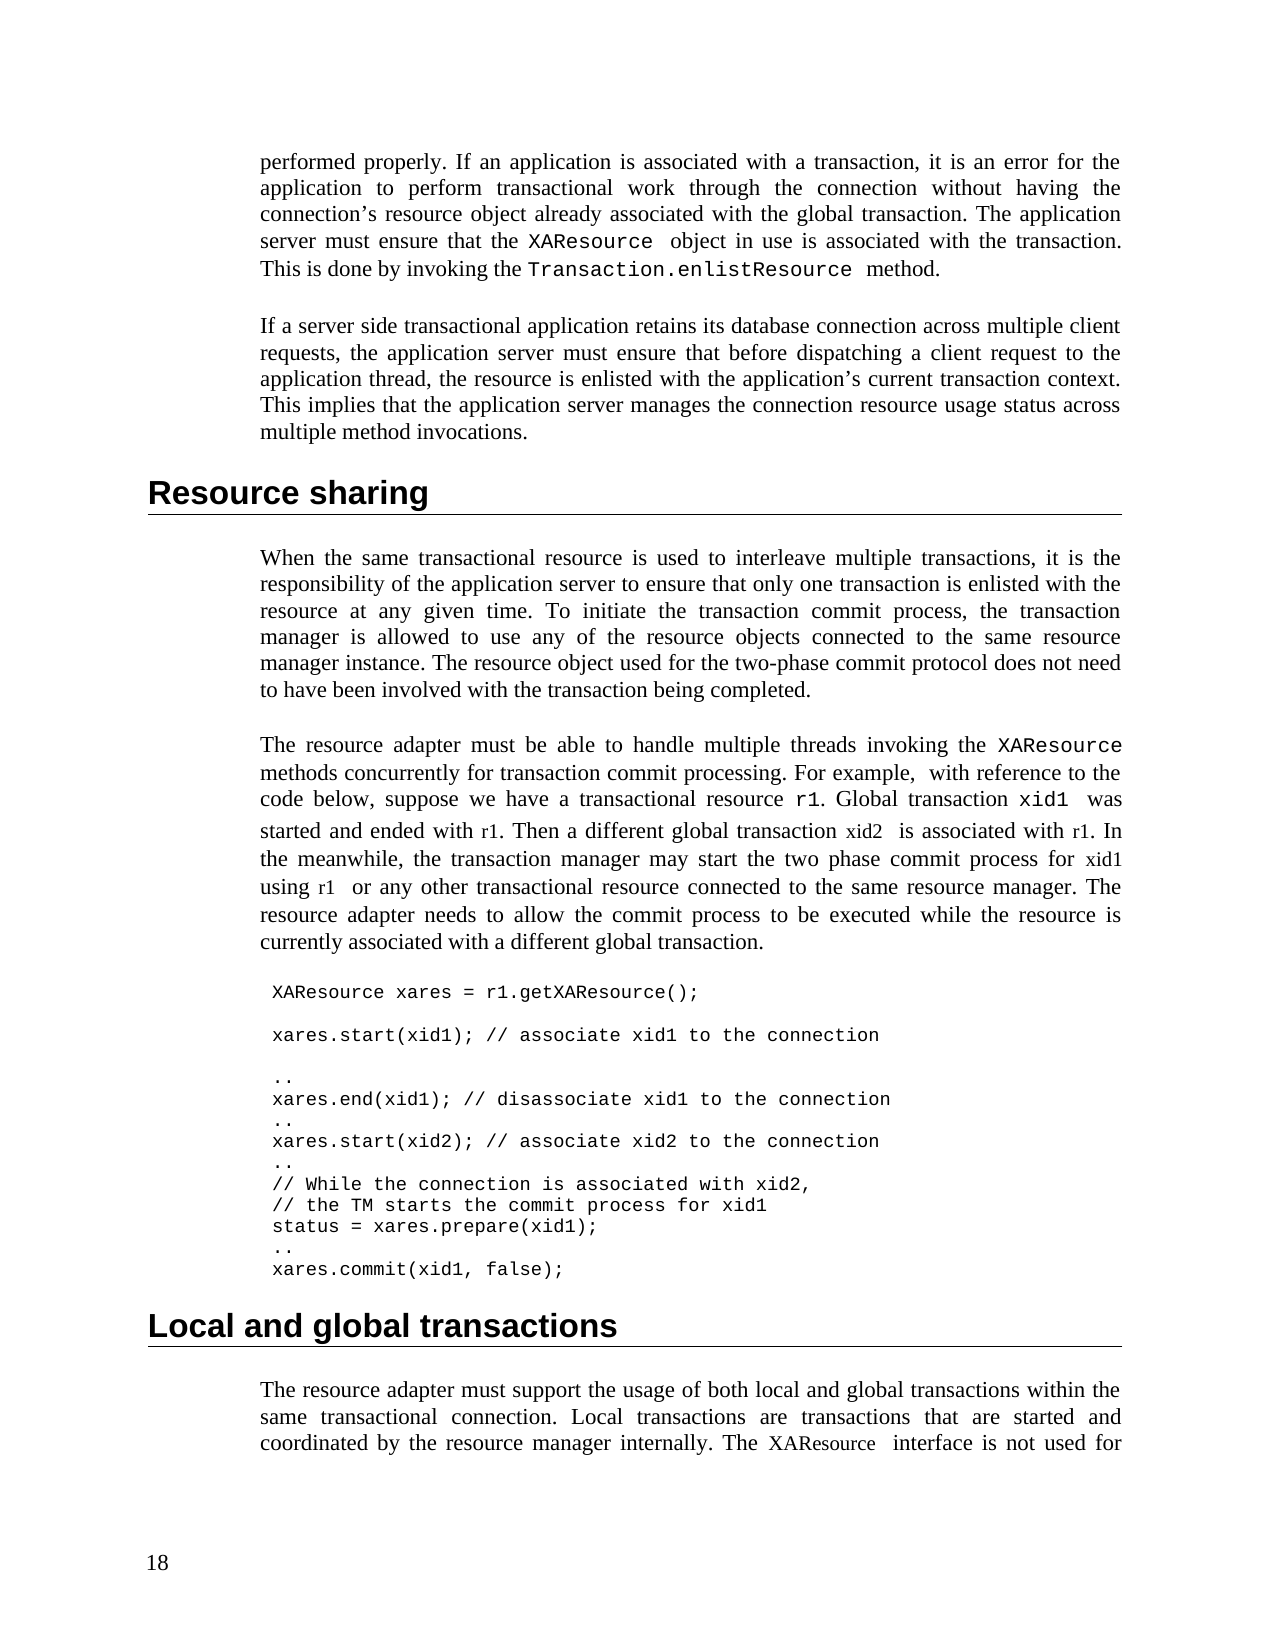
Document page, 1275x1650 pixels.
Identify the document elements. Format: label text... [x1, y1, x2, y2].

subtitle Resource sharing [148, 473, 1122, 514]
text The resource adapter must support the usage of both local and global transactions within the same transactional connection. Local transactions are transactions that are started and coordinated by the resource manager internally. The XAResource interface is not used for [260, 1376, 1122, 1457]
text When the same transactional resource is used to interleave multiple transactions, it is the responsibility of the application server to ensure that only one transaction is enlisted with the resource at any given time. To initiate the transaction commit process, the transaction manager is allowed to use any of the resource objects connected to the same resource manager instance. The resource object used for the two-phase commit protocol does not need to have been involved with the transaction being completed. [260, 544, 1122, 702]
text .. [272, 1238, 1122, 1259]
text xares.commit(xid1, false); [272, 1259, 1122, 1281]
text The resource adapter must be able to handle multiple threads invoking the XAResource methods concurrently for transaction commit processing. For example, with reference to the code below, suppose we have a transactional resource r1. Global transaction xid1 was started and ended with r1. Then a different global transaction xid2 is associated with r1. In the meanwhile, the transaction manager may start the two phase commit process for xid1 using r1 or any other transactional resource connected to the same resource manager. The resource adapter needs to allow the commit process to be executed while the resource is currently associated with a different global transaction. [260, 731, 1122, 954]
text xares.end(xid1); // disassociate xid1 to the connection [272, 1089, 1122, 1111]
text XAResource xares = r1.getXAResource(); xares.start(xid1); // associate xid1 to the connection .. [272, 983, 1122, 1089]
text xares.start(xid2); // associate xid2 to the connection [272, 1132, 1122, 1153]
text If a server side transactional application retains its database connection across multiple client requests, the application server must ensure that before dispatching a client request to the application thread, the resource is enlisted with the application’s current transaction context. This implies that the application server manages the connection resource usage status across multiple method invocations. [260, 312, 1122, 444]
text // the TM starts the commit process for xid1 [272, 1196, 1122, 1217]
text .. [272, 1111, 1122, 1132]
text // While the connection is associated with xid2, [272, 1174, 1122, 1196]
text status = xares.prepare(xid1); [272, 1217, 1122, 1238]
text performed properly. If an application is associated with a transaction, it is an error for the application to perform transactional work through the connection without having the connection’s resource object already associated with the global transaction. The application server must ensure that the XAResource object in use is associated with the transaction. This is done by invoking the Transaction.enlistResource method. [260, 148, 1122, 283]
subtitle Local and global transactions [148, 1306, 1122, 1346]
text .. [272, 1153, 1122, 1174]
